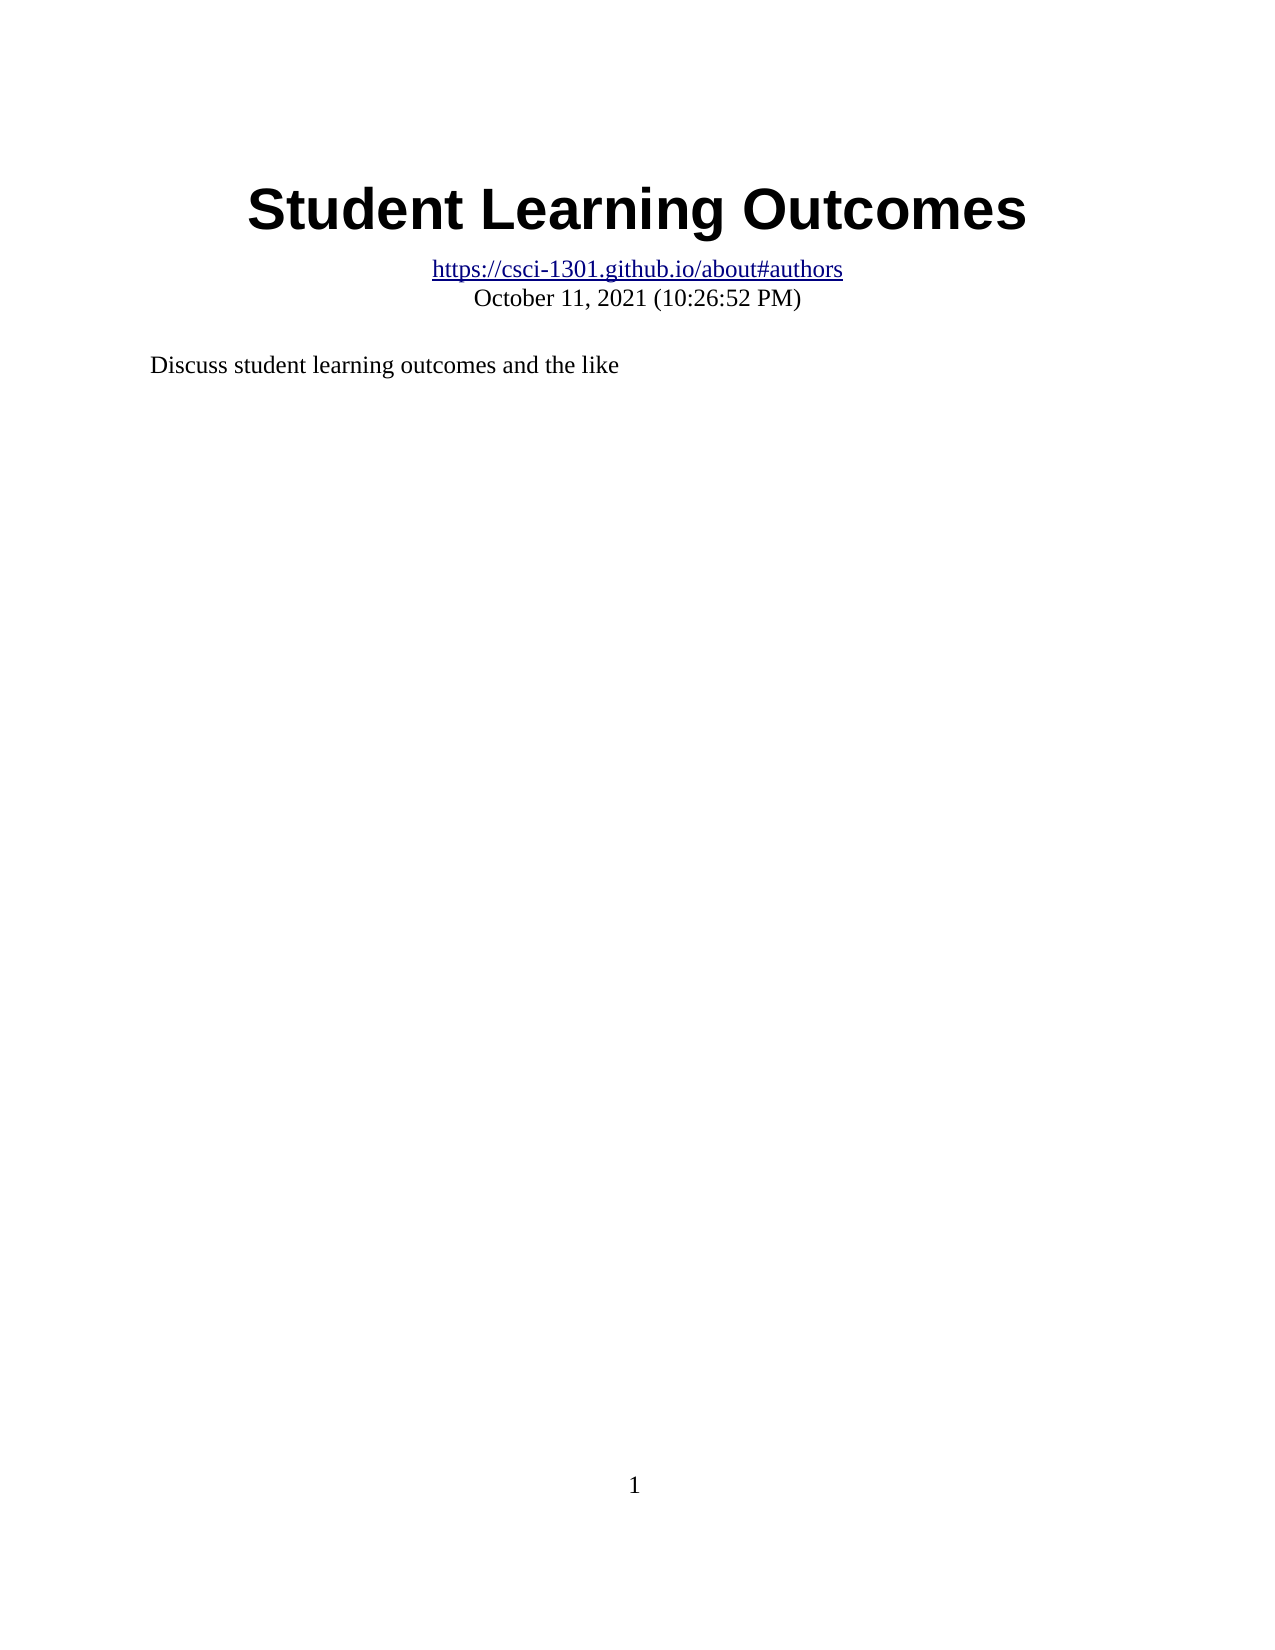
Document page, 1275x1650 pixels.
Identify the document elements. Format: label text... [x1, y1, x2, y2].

title Student Learning Outcomes [150, 175, 1125, 242]
text https://csci-1301.github.io/about#authors [150, 254, 1125, 283]
text October 11, 2021 (10:26:52 PM) [150, 283, 1125, 312]
text Discuss student learning outcomes and the like [150, 350, 1125, 378]
